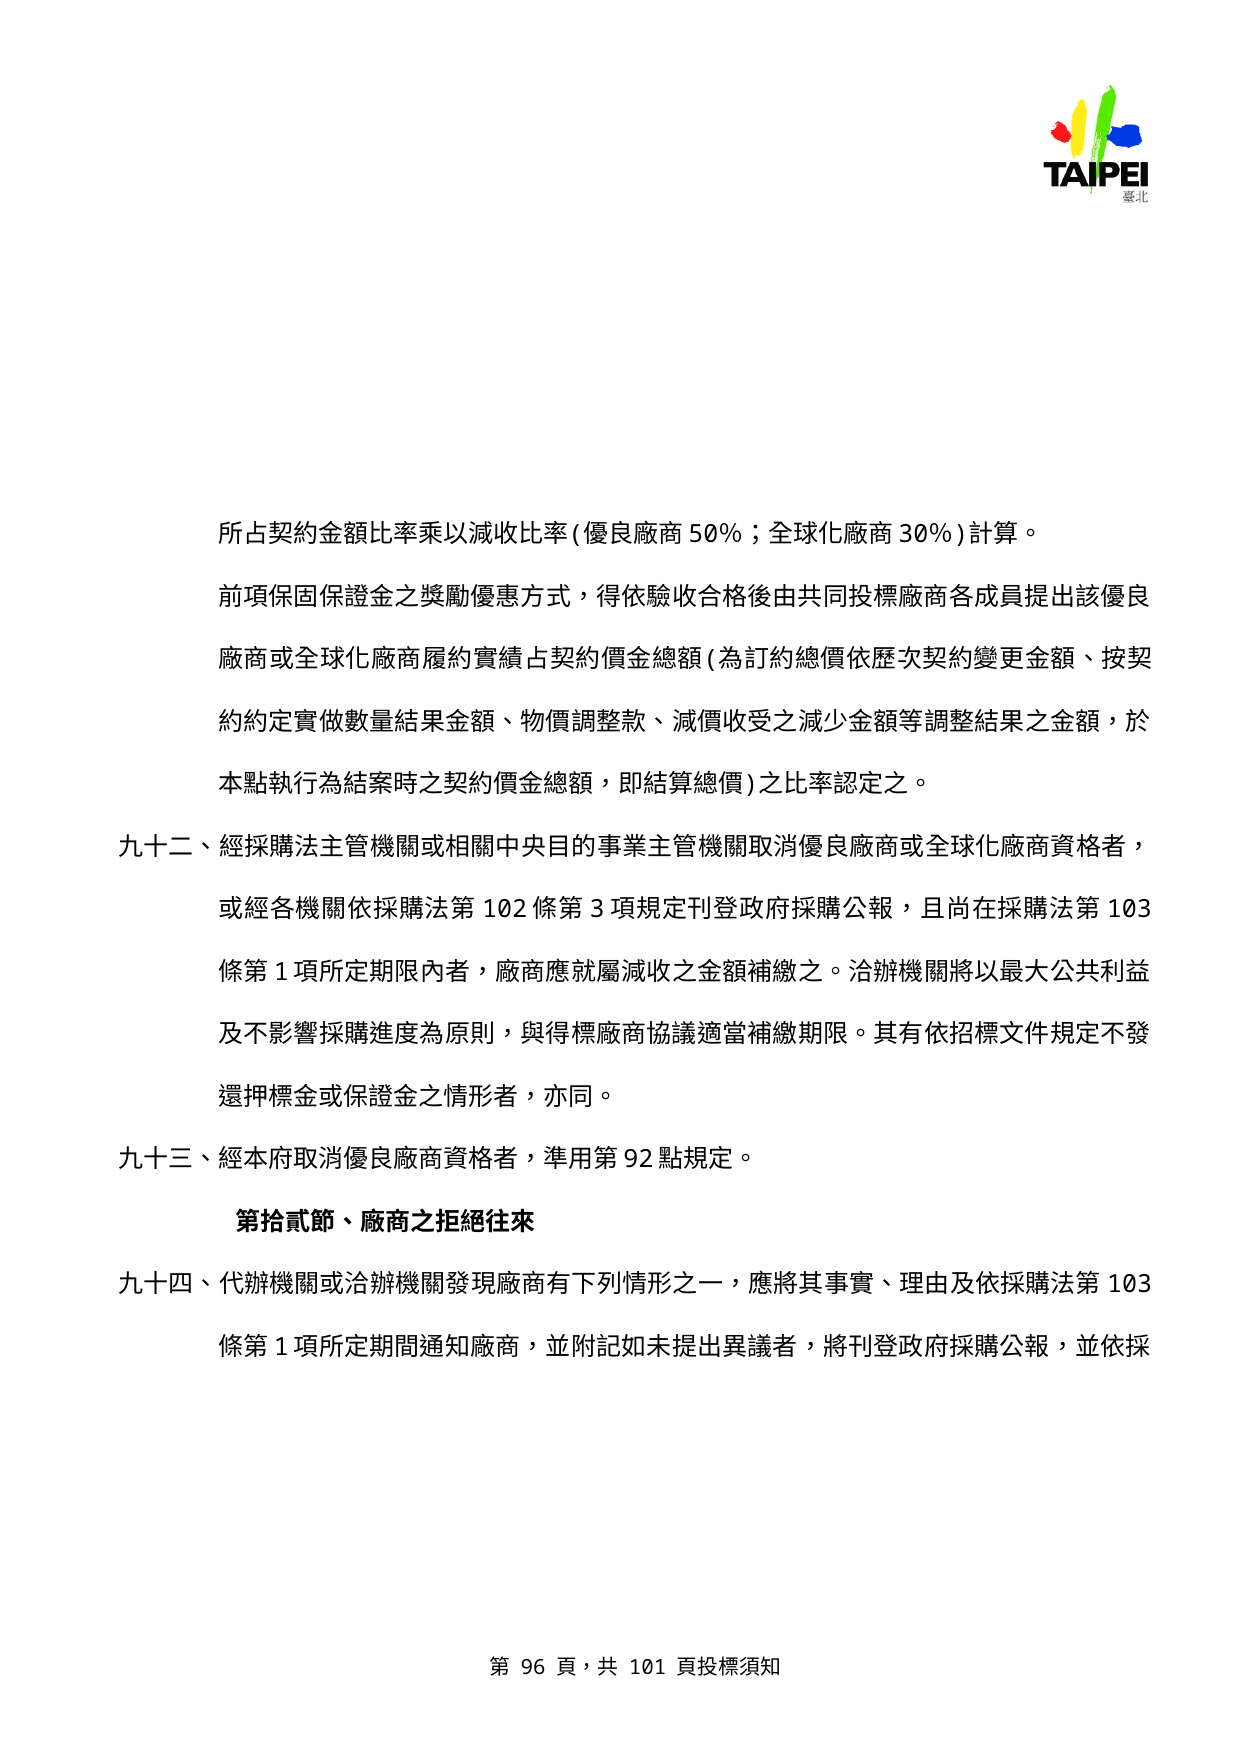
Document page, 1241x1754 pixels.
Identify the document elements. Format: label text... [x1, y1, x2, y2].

text 前項保固保證金之獎勵優惠方式，得依驗收合格後由共同投標廠商各成員提出該優良廠商或全球化廠商履約實績占契約價金總額(為訂約總價依歷次契約變更金額、按契約約定實做數量結果金額、物價調整款、減價收受之減少金額等調整結果之金額，於本點執行為結案時之契約價金總額，即結算總價)之比率認定之。 [218, 553, 1152, 803]
text 九十四、代辦機關或洽辦機關發現廠商有下列情形之一，應將其事實、理由及依採購法第103條第1項所定期間通知廠商，並附記如未提出異議者，將刊登政府採購公報，並依採 [118, 1240, 1152, 1365]
text 九十三、經本府取消優良廠商資格者，準用第92點規定。 [118, 1115, 1152, 1178]
text 所占契約金額比率乘以減收比率(優良廠商50％；全球化廠商30％)計算。 [118, 490, 1152, 553]
text 第拾貳節、廠商之拒絕往來 [235, 1178, 1152, 1240]
text 九十二、經採購法主管機關或相關中央目的事業主管機關取消優良廠商或全球化廠商資格者，或經各機關依採購法第102條第3項規定刊登政府採購公報，且尚在採購法第103條第1項所定期限內者，廠商應就屬減收之金額補繳之。洽辦機關將以最大公共利益及不影響採購進度為原則，與得標廠商協議適當補繳期限。其有依招標文件規定不發還押標金或保證金之情形者，亦同。 [118, 803, 1152, 1115]
